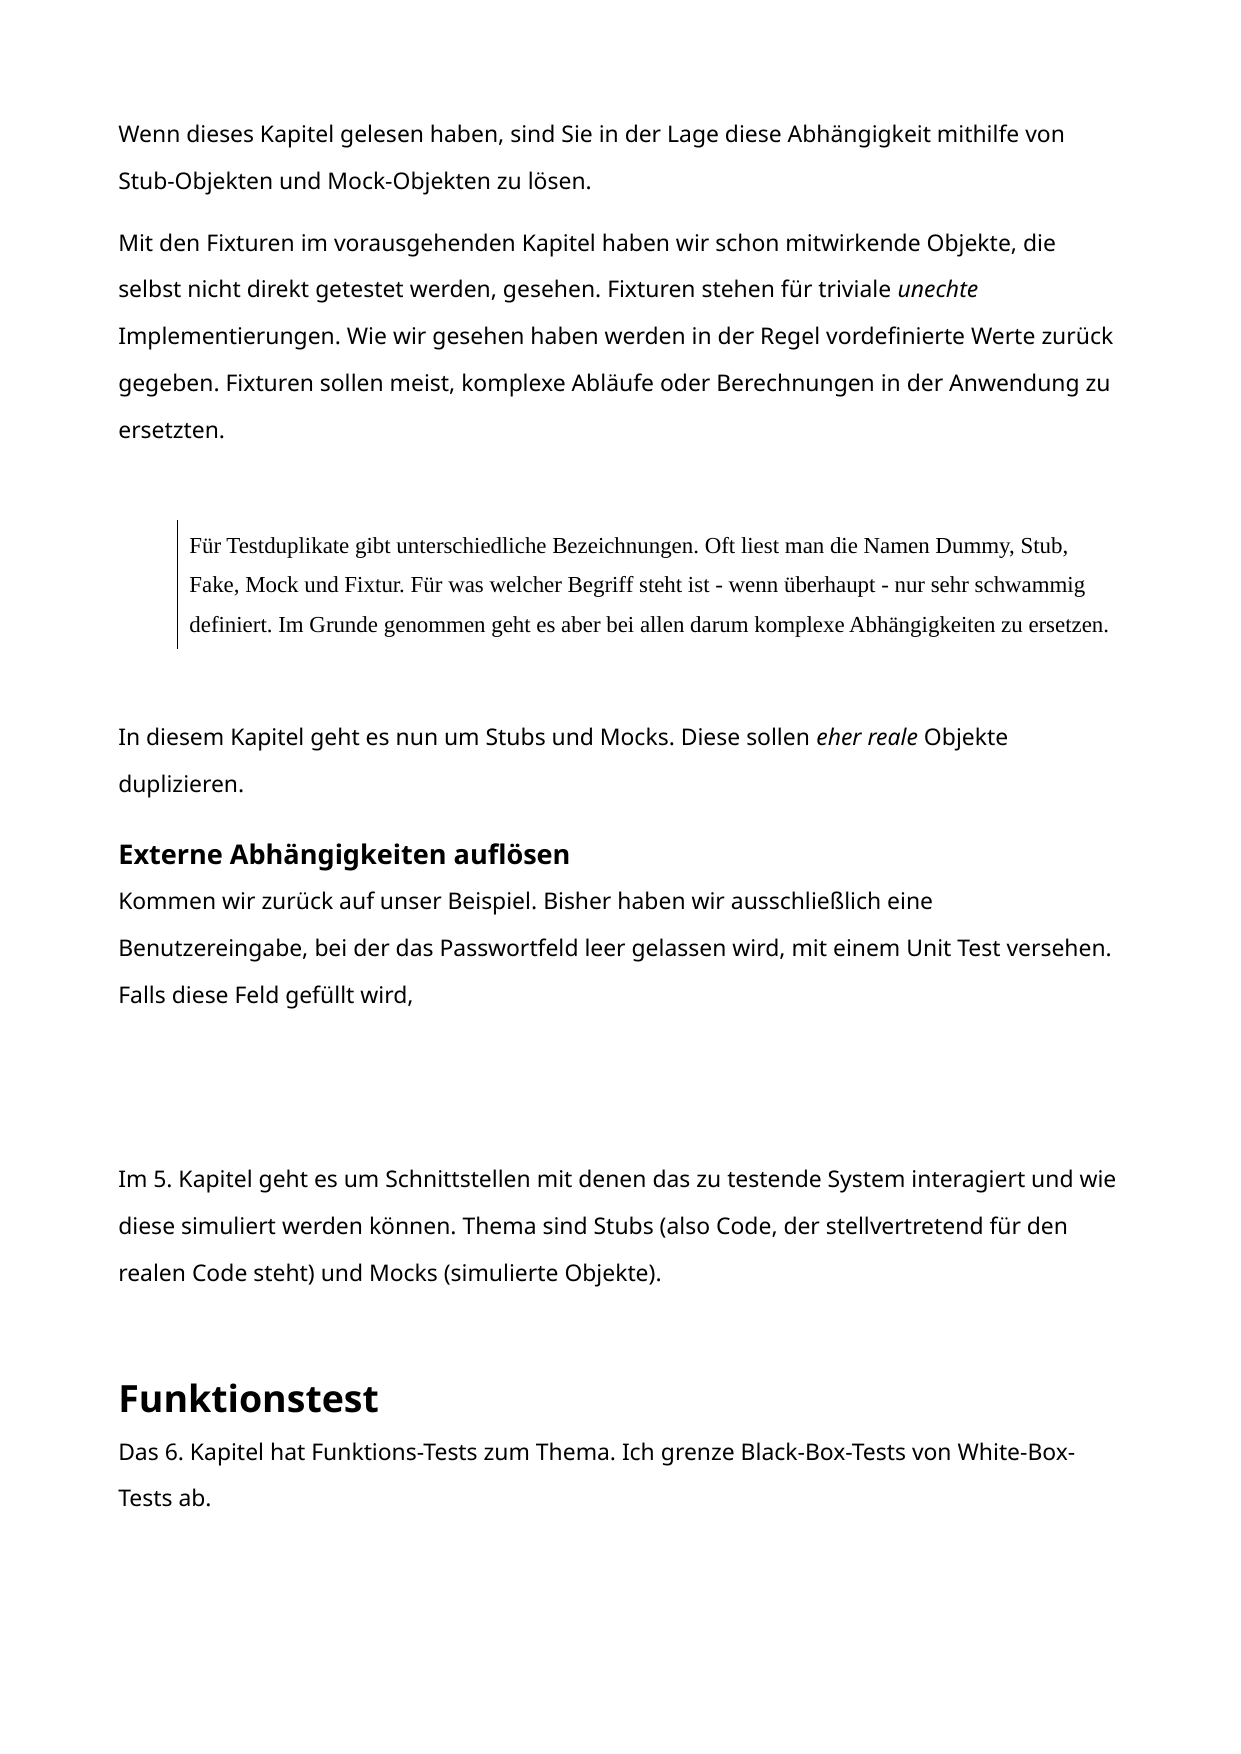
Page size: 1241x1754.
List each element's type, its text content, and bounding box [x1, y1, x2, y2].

subtitle Funktionstest [118, 1372, 1122, 1423]
text Im 5. Kapitel geht es um Schnittstellen mit denen das zu testende System interagiert und wie diese simuliert werden können. Thema sind Stubs (also Code, der stellvertretend für den realen Code steht) und Mocks (simulierte Objekte). [118, 1163, 1122, 1288]
text Für Testduplikate gibt unterschiedliche Bezeichnungen. Oft liest man die Namen Dummy, Stub, Fake, Mock und Fixtur. Für was welcher Begriff steht ist - wenn überhaupt - nur sehr schwammig definiert. Im Grunde genommen geht es aber bei allen darum komplexe Abhängigkeiten zu ersetzen. [178, 520, 1122, 649]
text Kommen wir zurück auf unser Beispiel. Bisher haben wir ausschließlich eine Benutzereingabe, bei der das Passwortfeld leer gelassen wird, mit einem Unit Test versehen. Falls diese Feld gefüllt wird, [118, 885, 1122, 1010]
text Mit den Fixturen im vorausgehenden Kapitel haben wir schon mitwirkende Objekte, die selbst nicht direkt getestet werden, gesehen. Fixturen stehen für triviale unechte Implementierungen. Wie wir gesehen haben werden in der Regel vordefinierte Werte zurück gegeben. Fixturen sollen meist, komplexe Abläufe oder Berechnungen in der Anwendung zu ersetzten. [118, 226, 1122, 445]
text Wenn dieses Kapitel gelesen haben, sind Sie in der Lage diese Abhängigkeit mithilfe von Stub-Objekten und Mock-Objekten zu lösen. [118, 118, 1122, 196]
text In diesem Kapitel geht es nun um Stubs und Mocks. Diese sollen eher reale Objekte duplizieren. [118, 721, 1122, 799]
text Das 6. Kapitel hat Funktions-Tests zum Thema. Ich grenze Black-Box-Tests von White-Box-Tests ab. [118, 1436, 1122, 1514]
subtitle Externe Abhängigkeiten auflösen [118, 836, 1122, 872]
